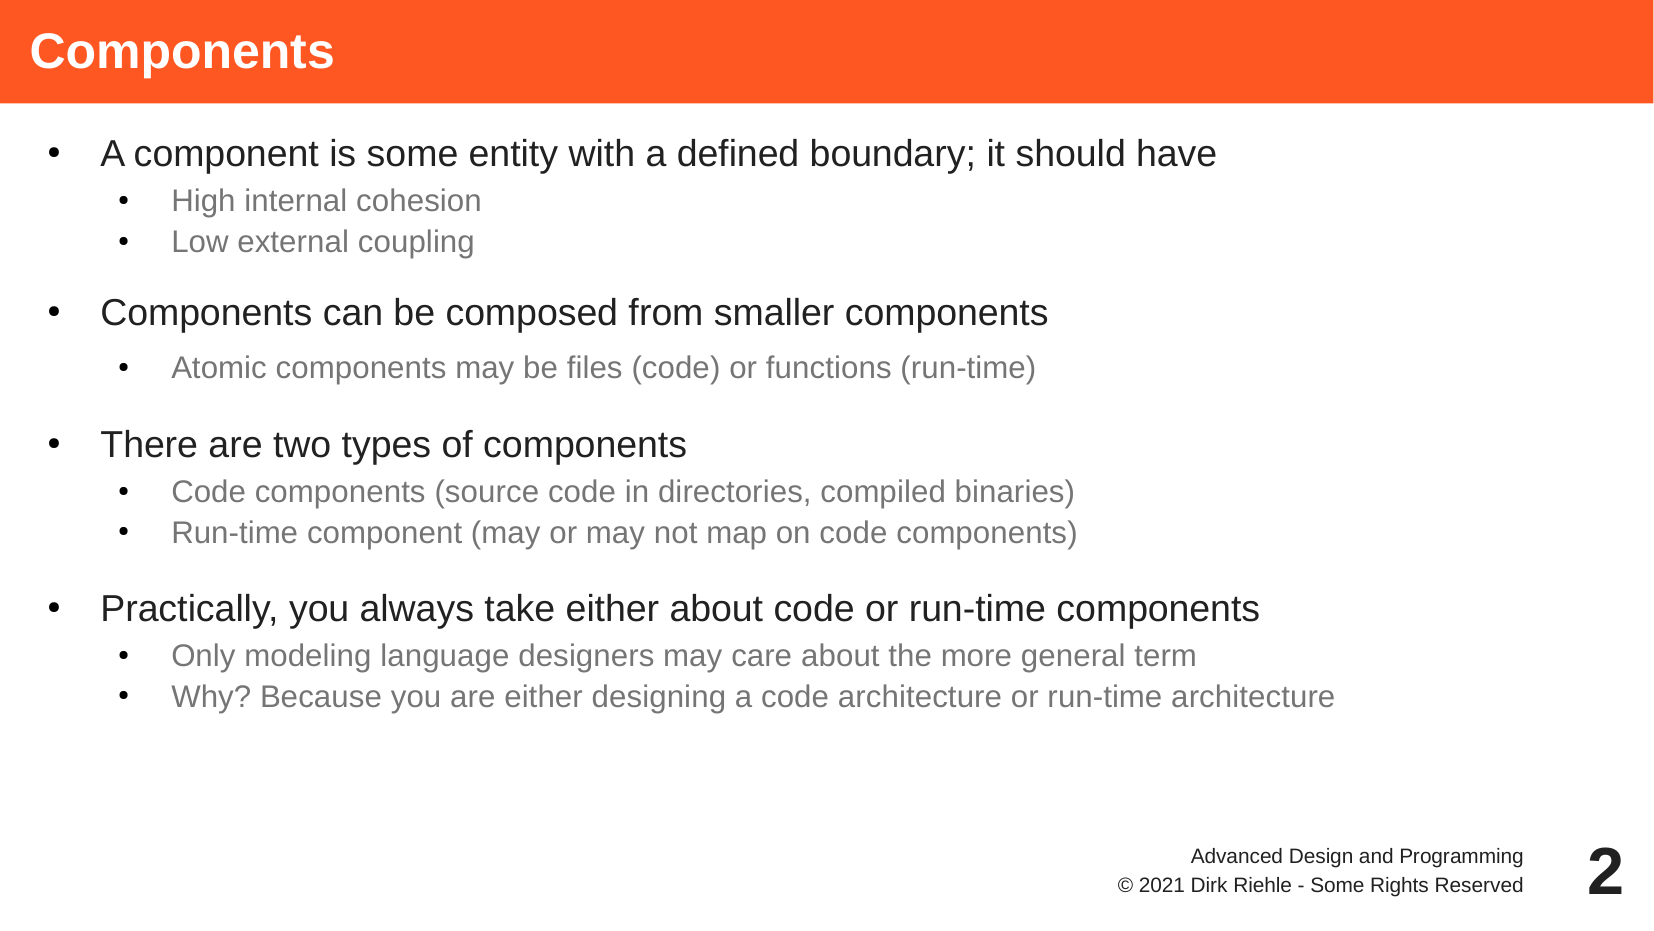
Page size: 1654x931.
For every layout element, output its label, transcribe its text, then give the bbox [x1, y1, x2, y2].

list A component is some entity with a defined boundary; it should have High internal cohesion Low external coupling Components can be composed from smaller components Atomic components may be files (code) or functions (run-time) There are two types of components Code components (source code in directories, compiled binaries) Run-time component (may or may not map on code components) Practically, you always take either about code or run-time components Only modeling language designers may care about the more general term Why? Because you are either designing a code architecture or run-time architecture [29, 132, 1625, 813]
title Components [0, 0, 1654, 104]
